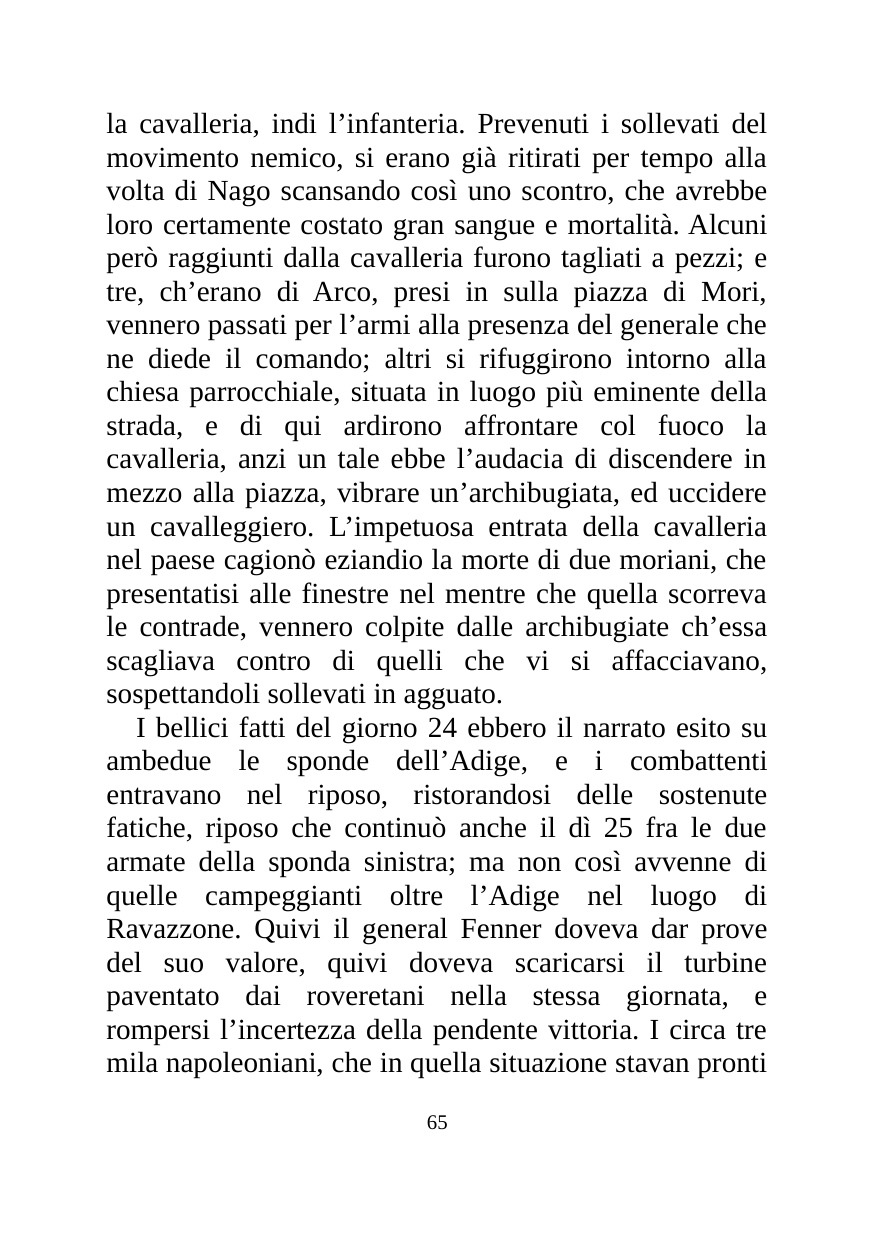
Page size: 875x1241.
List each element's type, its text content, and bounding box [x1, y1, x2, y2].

text la cavalleria, indi l’infanteria. Prevenuti i sollevati del movimento nemico, si erano già ritirati per tempo alla volta di Nago scansando così uno scontro, che avrebbe loro certamente costato gran sangue e mortalità. Alcuni però raggiunti dalla cavalleria furono tagliati a pezzi; e tre, ch’erano di Arco, presi in sulla piazza di Mori, vennero passati per l’armi alla presenza del generale che ne diede il comando; altri si rifuggirono intorno alla chiesa parrocchiale, situata in luogo più eminente della strada, e di qui ardirono affrontare col fuoco la cavalleria, anzi un tale ebbe l’audacia di discendere in mezzo alla piazza, vibrare un’archibugiata, ed uccidere un cavalleggiero. L’impetuosa entrata della cavalleria nel paese cagionò eziandio la morte di due moriani, che presentatisi alle finestre nel mentre che quella scorreva le contrade, vennero colpite dalle archibugiate ch’essa scagliava contro di quelli che vi si affacciavano, sospettandoli sollevati in agguato. [106, 106, 768, 710]
text I bellici fatti del giorno 24 ebbero il narrato esito su ambedue le sponde dell’Adige, e i combattenti entravano nel riposo, ristorandosi delle sostenute fatiche, riposo che continuò anche il dì 25 fra le due armate della sponda sinistra; ma non così avvenne di quelle campeggianti oltre l’Adige nel luogo di Ravazzone. Quivi il general Fenner doveva dar prove del suo valore, quivi doveva scaricarsi il turbine paventato dai roveretani nella stessa giornata, e rompersi l’incertezza della pendente vittoria. I circa tre mila napoleoniani, che in quella situazione stavan pronti [106, 710, 768, 1079]
